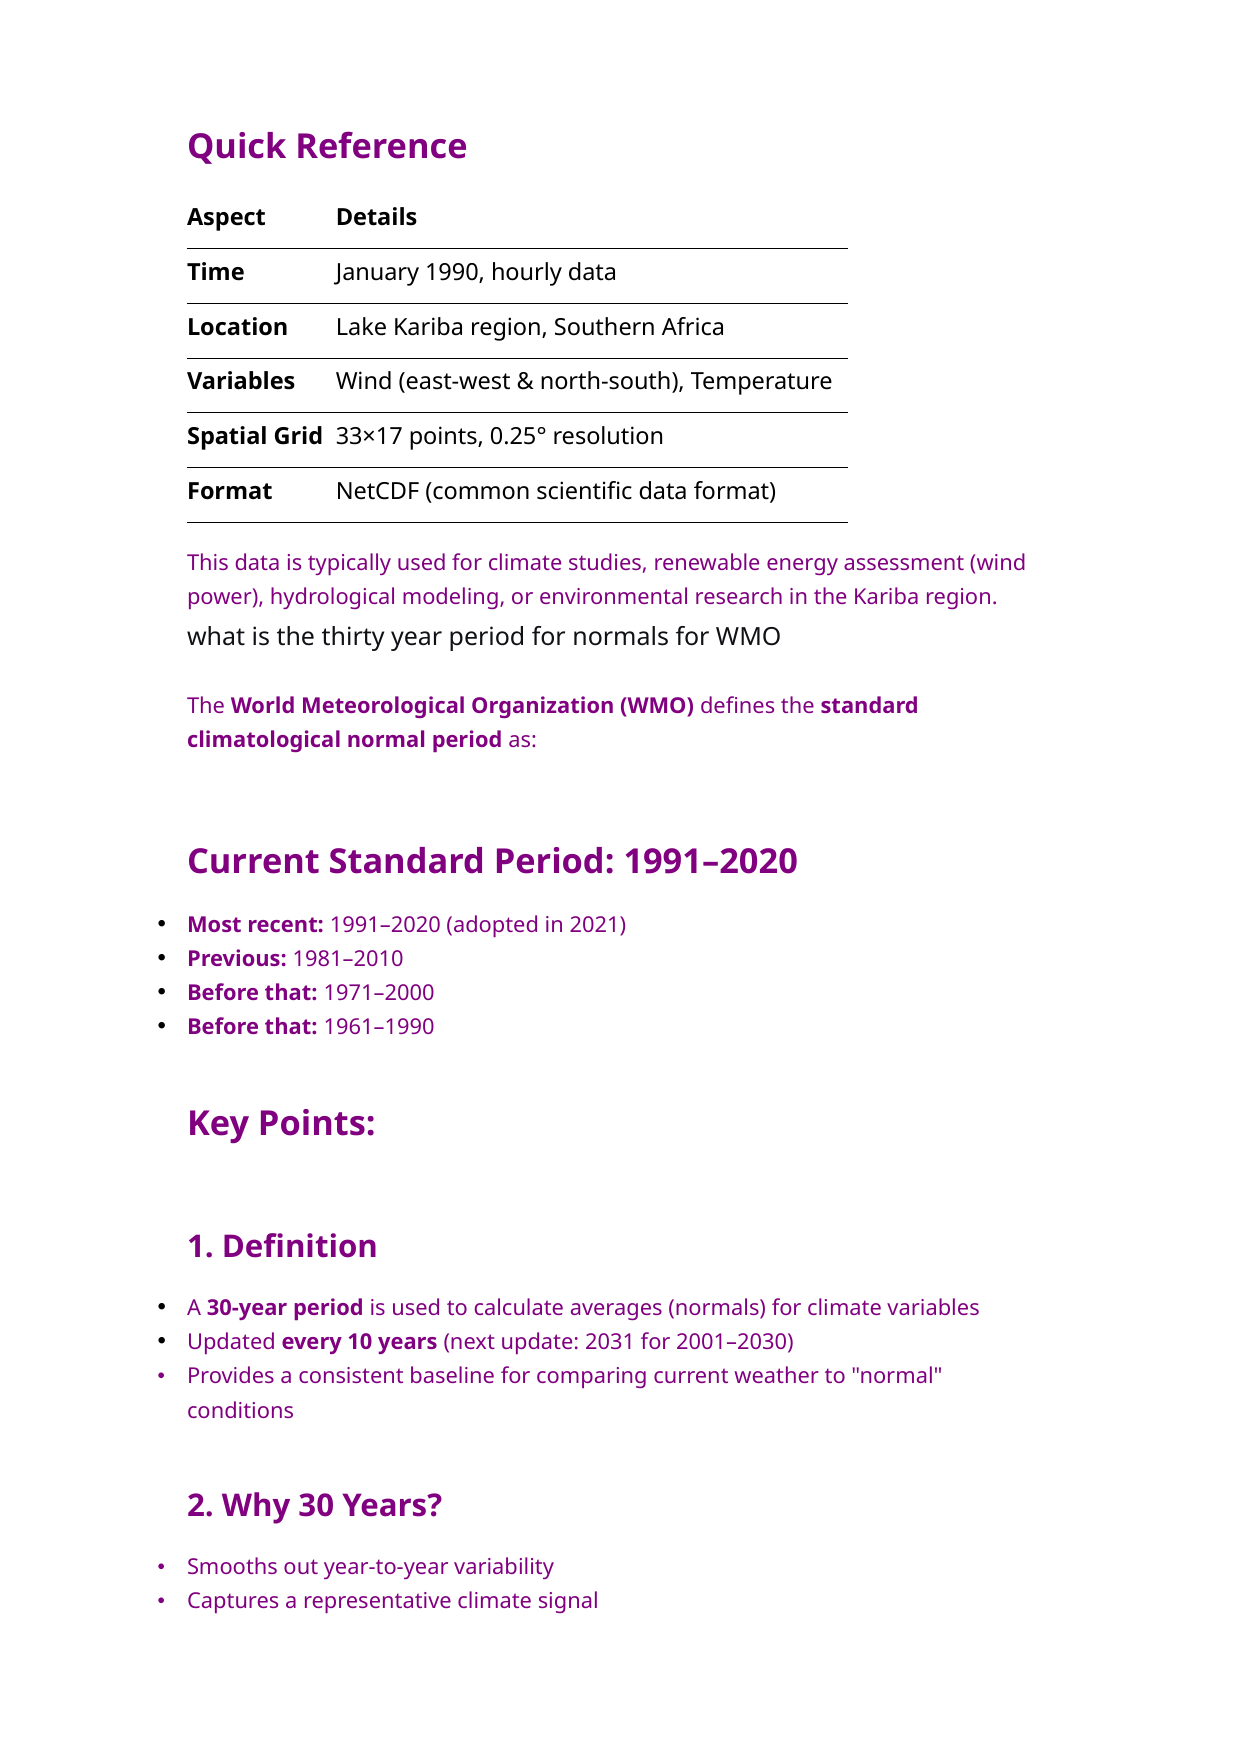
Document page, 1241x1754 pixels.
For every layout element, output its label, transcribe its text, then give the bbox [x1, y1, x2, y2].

table_cell Spatial Grid [187, 413, 336, 467]
list Most recent: 1991–2020 (adopted in 2021) [187, 908, 1053, 938]
subtitle 2. Why 30 Years? [187, 1479, 1053, 1526]
text This data is typically used for climate studies, renewable energy assessment (wind power), hydrological modeling, or environmental research in the Kariba region. [187, 547, 1053, 611]
subtitle 1. Definition [187, 1220, 1053, 1267]
list Smooths out year-to-year variability [187, 1551, 1053, 1580]
table_header Details [336, 193, 848, 248]
list Before that: 1971–2000 [187, 977, 1053, 1007]
table_cell NetCDF (common scientific data format) [336, 468, 848, 522]
subtitle Key Points: [187, 1095, 1053, 1145]
subtitle Quick Reference [187, 118, 1053, 168]
text what is the thirty year period for normals for WMO [187, 615, 1053, 653]
list Updated every 10 years (next update: 2031 for 2001–2030) [187, 1326, 1053, 1356]
table_cell January 1990, hourly data [336, 249, 848, 303]
table_cell Time [187, 249, 336, 303]
table_cell Format [187, 468, 336, 522]
list Captures a representative climate signal [187, 1585, 1053, 1614]
list A 30-year period is used to calculate averages (normals) for climate variables [187, 1292, 1053, 1322]
table_cell Location [187, 304, 336, 357]
table_header Aspect [187, 193, 336, 248]
list Provides a consistent baseline for comparing current weather to "normal" conditions [187, 1360, 1053, 1424]
table_cell 33×17 points, 0.25° resolution [336, 413, 848, 467]
text The World Meteorological Organization (WMO) defines the standard climatological normal period as: [187, 690, 1053, 754]
table_cell Wind (east-west & north-south), Temperature [336, 359, 848, 412]
table_cell Lake Kariba region, Southern Africa [336, 304, 848, 357]
table_cell Variables [187, 359, 336, 412]
list Before that: 1961–1990 [187, 1011, 1053, 1041]
list Previous: 1981–2010 [187, 943, 1053, 972]
subtitle Current Standard Period: 1991–2020 [187, 833, 1053, 883]
